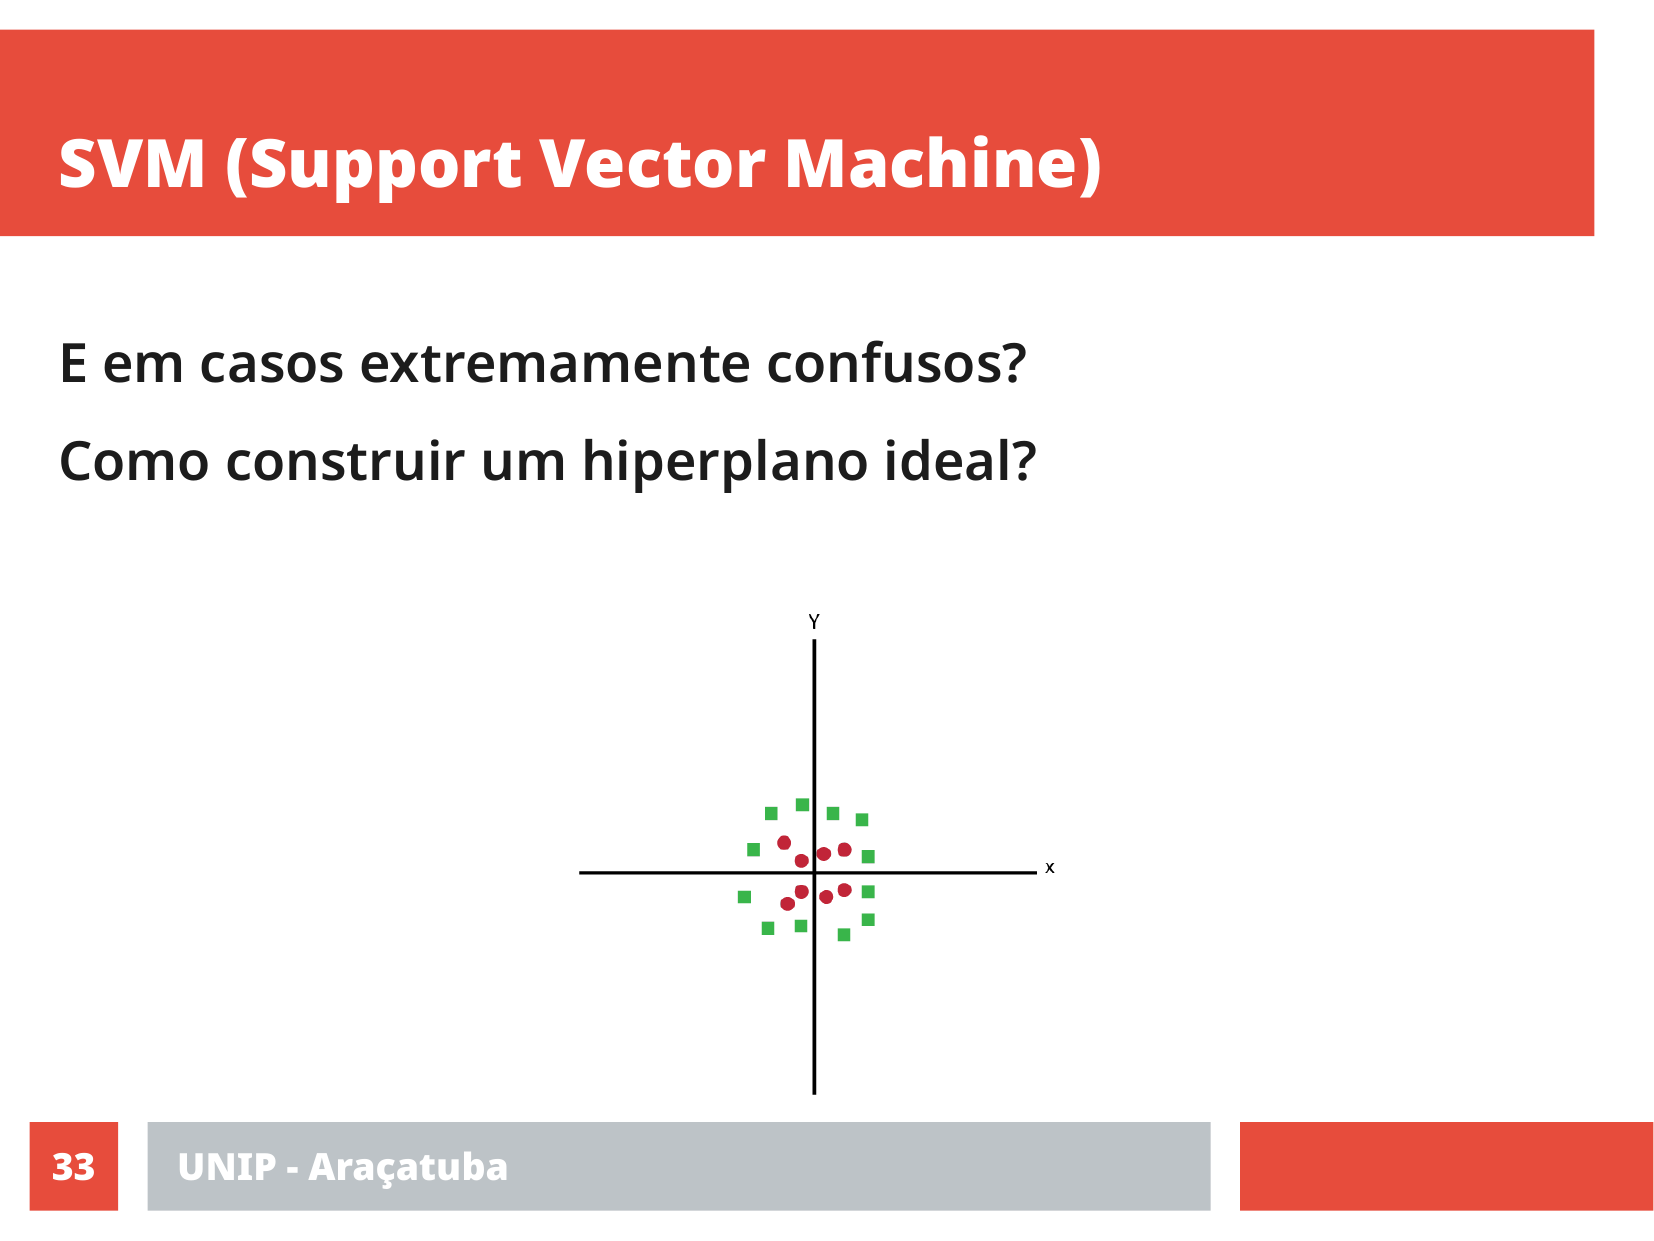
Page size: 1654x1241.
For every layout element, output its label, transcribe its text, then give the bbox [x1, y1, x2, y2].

title SVM (Support Vector Machine) [59, 59, 1595, 207]
list E em casos extremamente confusos? Como construir um hiperplano ideal? [58, 324, 1565, 1093]
